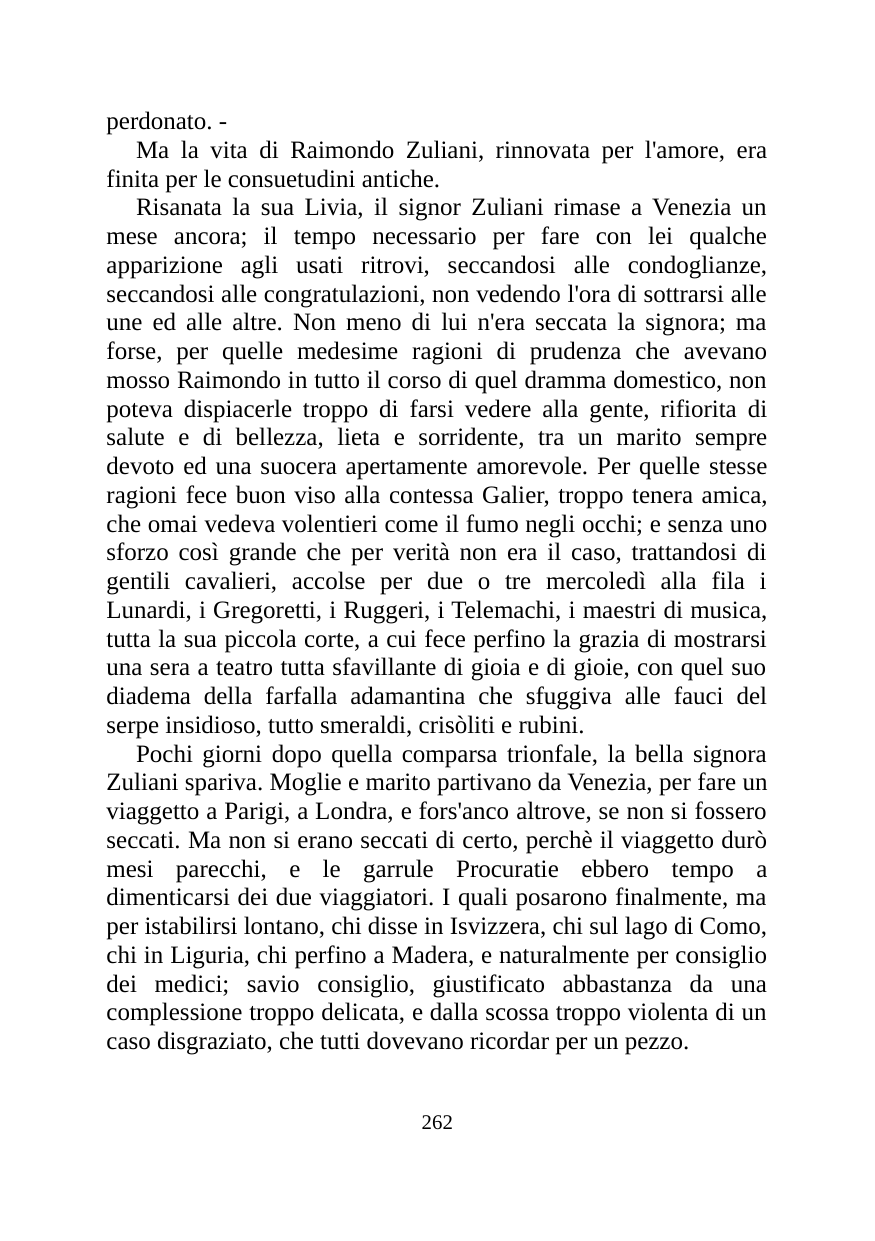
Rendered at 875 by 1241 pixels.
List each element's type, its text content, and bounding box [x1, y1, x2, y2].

text perdonato. - [106, 106, 768, 135]
text Risanata la sua Livia, il signor Zuliani rimase a Venezia un mese ancora; il tempo necessario per fare con lei qualche apparizione agli usati ritrovi, seccandosi alle condoglianze, seccandosi alle congratulazioni, non vedendo l'ora di sottrarsi alle une ed alle altre. Non meno di lui n'era seccata la signora; ma forse, per quelle medesime ragioni di prudenza che avevano mosso Raimondo in tutto il corso di quel dramma domestico, non poteva dispiacerle troppo di farsi vedere alla gente, rifiorita di salute e di bellezza, lieta e sorridente, tra un marito sempre devoto ed una suocera apertamente amorevole. Per quelle stesse ragioni fece buon viso alla contessa Galier, troppo tenera amica, che omai vedeva volentieri come il fumo negli occhi; e senza uno sforzo così grande che per verità non era il caso, trattandosi di gentili cavalieri, accolse per due o tre mercoledì alla fila i Lunardi, i Gregoretti, i Ruggeri, i Telemachi, i maestri di musica, tutta la sua piccola corte, a cui fece perfino la grazia di mostrarsi una sera a teatro tutta sfavillante di gioia e di gioie, con quel suo diadema della farfalla adamantina che sfuggiva alle fauci del serpe insidioso, tutto smeraldi, crisòliti e rubini. [106, 192, 768, 739]
text Pochi giorni dopo quella comparsa trionfale, la bella signora Zuliani spariva. Moglie e marito partivano da Venezia, per fare un viaggetto a Parigi, a Londra, e fors'anco altrove, se non si fossero seccati. Ma non si erano seccati di certo, perchè il viaggetto durò mesi parecchi, e le garrule Procuratie ebbero tempo a dimenticarsi dei due viaggiatori. I quali posarono finalmente, ma per istabilirsi lontano, chi disse in Isvizzera, chi sul lago di Como, chi in Liguria, chi perfino a Madera, e naturalmente per consiglio dei medici; savio consiglio, giustificato abbastanza da una complessione troppo delicata, e dalla scossa troppo violenta di un caso disgraziato, che tutti dovevano ricordar per un pezzo. [106, 739, 768, 1055]
text Ma la vita di Raimondo Zuliani, rinnovata per l'amore, era finita per le consuetudini antiche. [106, 135, 768, 192]
